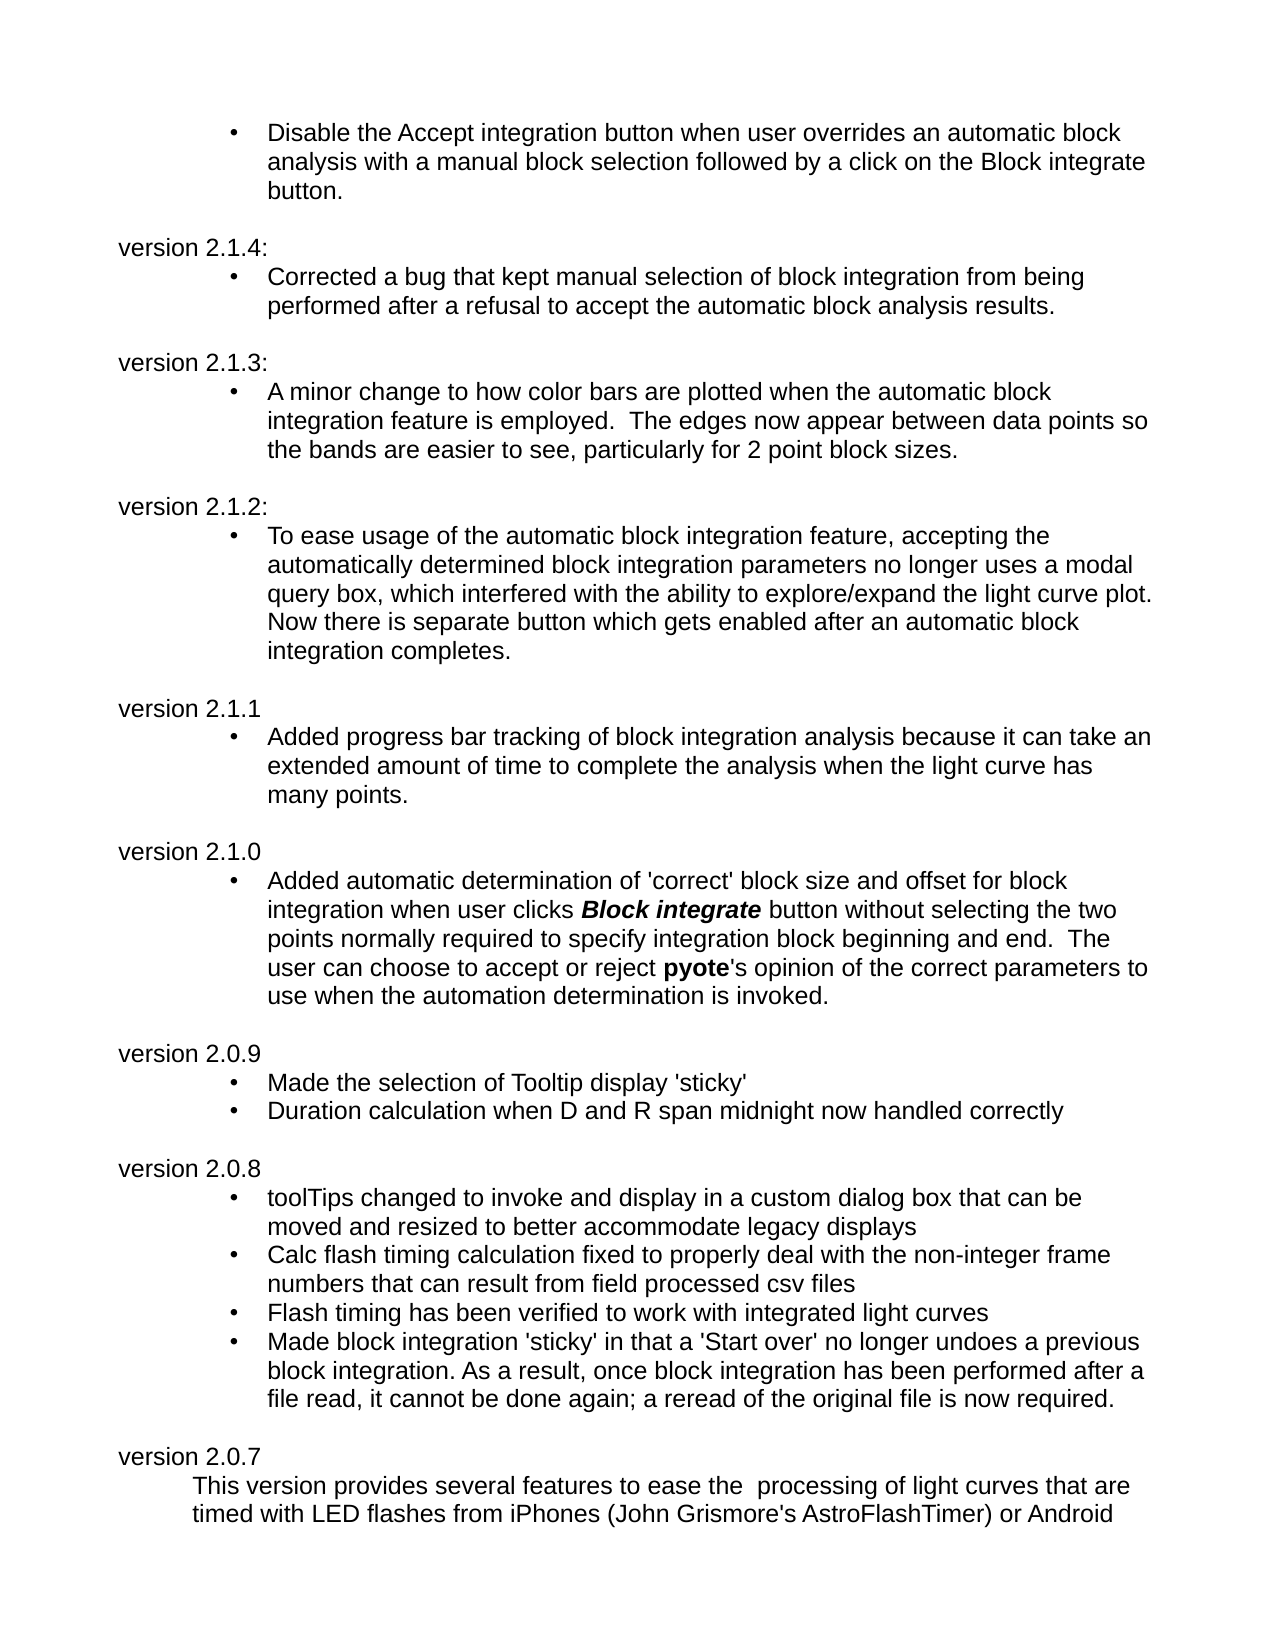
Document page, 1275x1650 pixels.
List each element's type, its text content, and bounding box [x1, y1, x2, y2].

list A minor change to how color bars are plotted when the automatic block integration feature is employed. The edges now appear between data points so the bands are easier to see, particularly for 2 point block sizes. [229, 377, 1157, 463]
text version 2.1.4: [118, 233, 1157, 262]
text version 2.1.3: [118, 348, 1157, 377]
list Disable the Accept integration button when user overrides an automatic block analysis with a manual block selection followed by a click on the Block integrate button. [229, 118, 1157, 233]
list To ease usage of the automatic block integration feature, accepting the automatically determined block integration parameters no longer uses a modal query box, which interfered with the ability to explore/expand the light curve plot. Now there is separate button which gets enabled after an automatic block integration completes. [229, 521, 1157, 665]
list Added automatic determination of 'correct' block size and offset for block integration when user clicks Block integrate button without selecting the two points normally required to specify integration block beginning and end. The user can choose to accept or reject pyote's opinion of the correct parameters to use when the automation determination is invoked. [229, 866, 1157, 1039]
list Made the selection of Tooltip display 'sticky' [229, 1067, 1157, 1096]
text This version provides several features to ease the processing of light curves that are timed with LED flashes from iPhones (John Grismore's AstroFlashTimer) or Android [192, 1471, 1157, 1528]
list Added progress bar tracking of block integration analysis because it can take an extended amount of time to complete the analysis when the light curve has many points. [229, 722, 1157, 837]
text version 2.0.8 [118, 1154, 1157, 1183]
list toolTips changed to invoke and display in a custom dialog box that can be moved and resized to better accommodate legacy displays [229, 1183, 1157, 1240]
text version 2.0.9 [118, 1039, 1157, 1067]
text version 2.0.7 [118, 1442, 1157, 1471]
list Duration calculation when D and R span midnight now handled correctly [229, 1096, 1157, 1125]
list Flash timing has been verified to work with integrated light curves [229, 1298, 1157, 1327]
text version 2.1.0 [118, 837, 1157, 866]
list Corrected a bug that kept manual selection of block integration from being performed after a refusal to accept the automatic block analysis results. [229, 262, 1157, 348]
list Made block integration 'sticky' in that a 'Start over' no longer undoes a previous block integration. As a result, once block integration has been performed after a file read, it cannot be done again; a reread of the original file is now required. [229, 1327, 1157, 1442]
list Calc flash timing calculation fixed to properly deal with the non-integer frame numbers that can result from field processed csv files [229, 1240, 1157, 1298]
text version 2.1.1 [118, 693, 1157, 722]
text version 2.1.2: [118, 492, 1157, 521]
